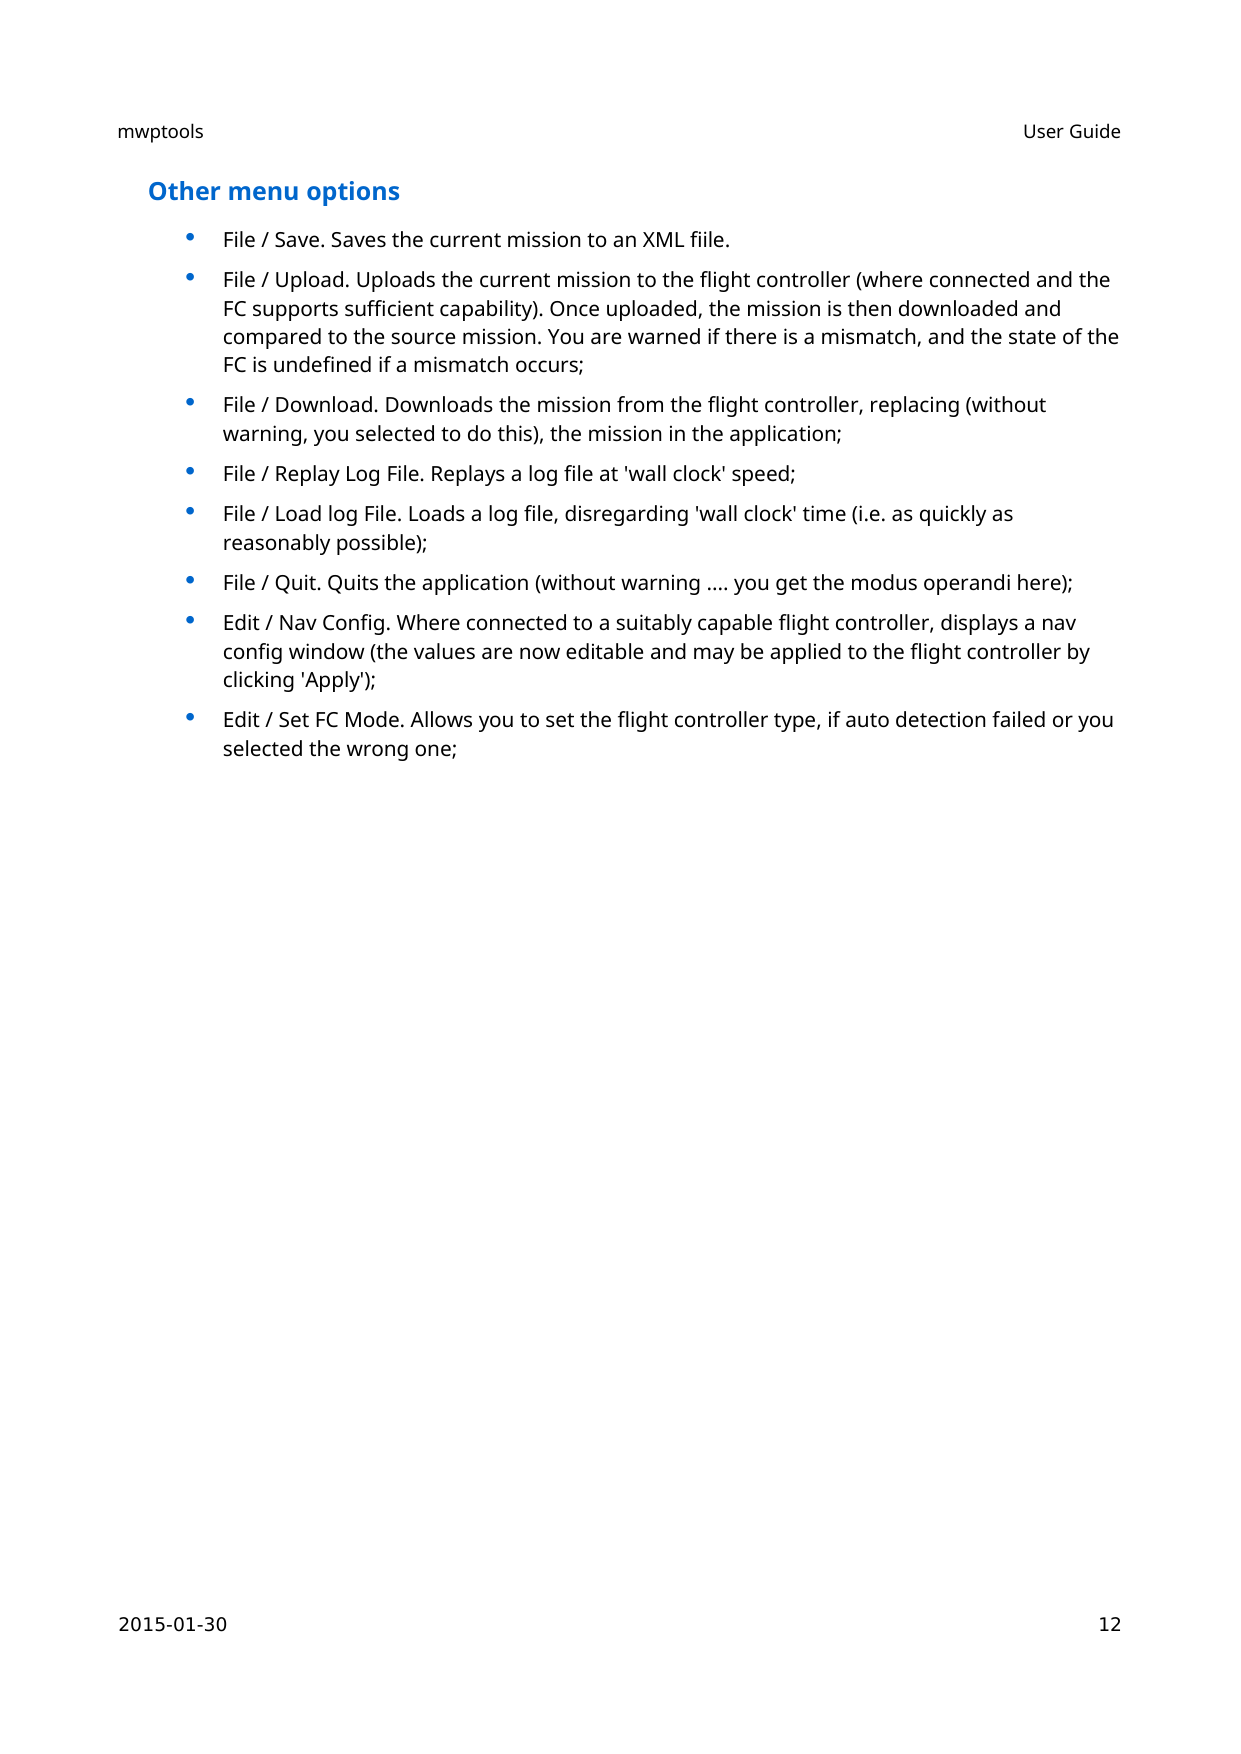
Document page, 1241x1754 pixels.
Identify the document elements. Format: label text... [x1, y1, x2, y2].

list File / Upload. Uploads the current mission to the flight controller (where connected and the FC supports sufficient capability). Once uploaded, the mission is then downloaded and compared to the source mission. You are warned if there is a mismatch, and the state of the FC is undefined if a mismatch occurs; [185, 265, 1122, 378]
list File / Quit. Quits the application (without warning .... you get the modus operandi here); [185, 568, 1122, 597]
list File / Download. Downloads the mission from the flight controller, replacing (without warning, you selected to do this), the mission in the application; [185, 390, 1122, 447]
list File / Replay Log File. Replays a log file at 'wall clock' speed; [185, 459, 1122, 487]
list Edit / Set FC Mode. Allows you to set the flight controller type, if auto detection failed or you selected the wrong one; [185, 705, 1122, 762]
subtitle Other menu options [148, 173, 1122, 207]
list File / Load log File. Loads a log file, disregarding 'wall clock' time (i.e. as quickly as reasonably possible); [185, 499, 1122, 556]
list Edit / Nav Config. Where connected to a suitably capable flight controller, displays a nav config window (the values are now editable and may be applied to the flight controller by clicking 'Apply'); [185, 608, 1122, 693]
list File / Save. Saves the current mission to an XML fiile. [185, 225, 1122, 253]
